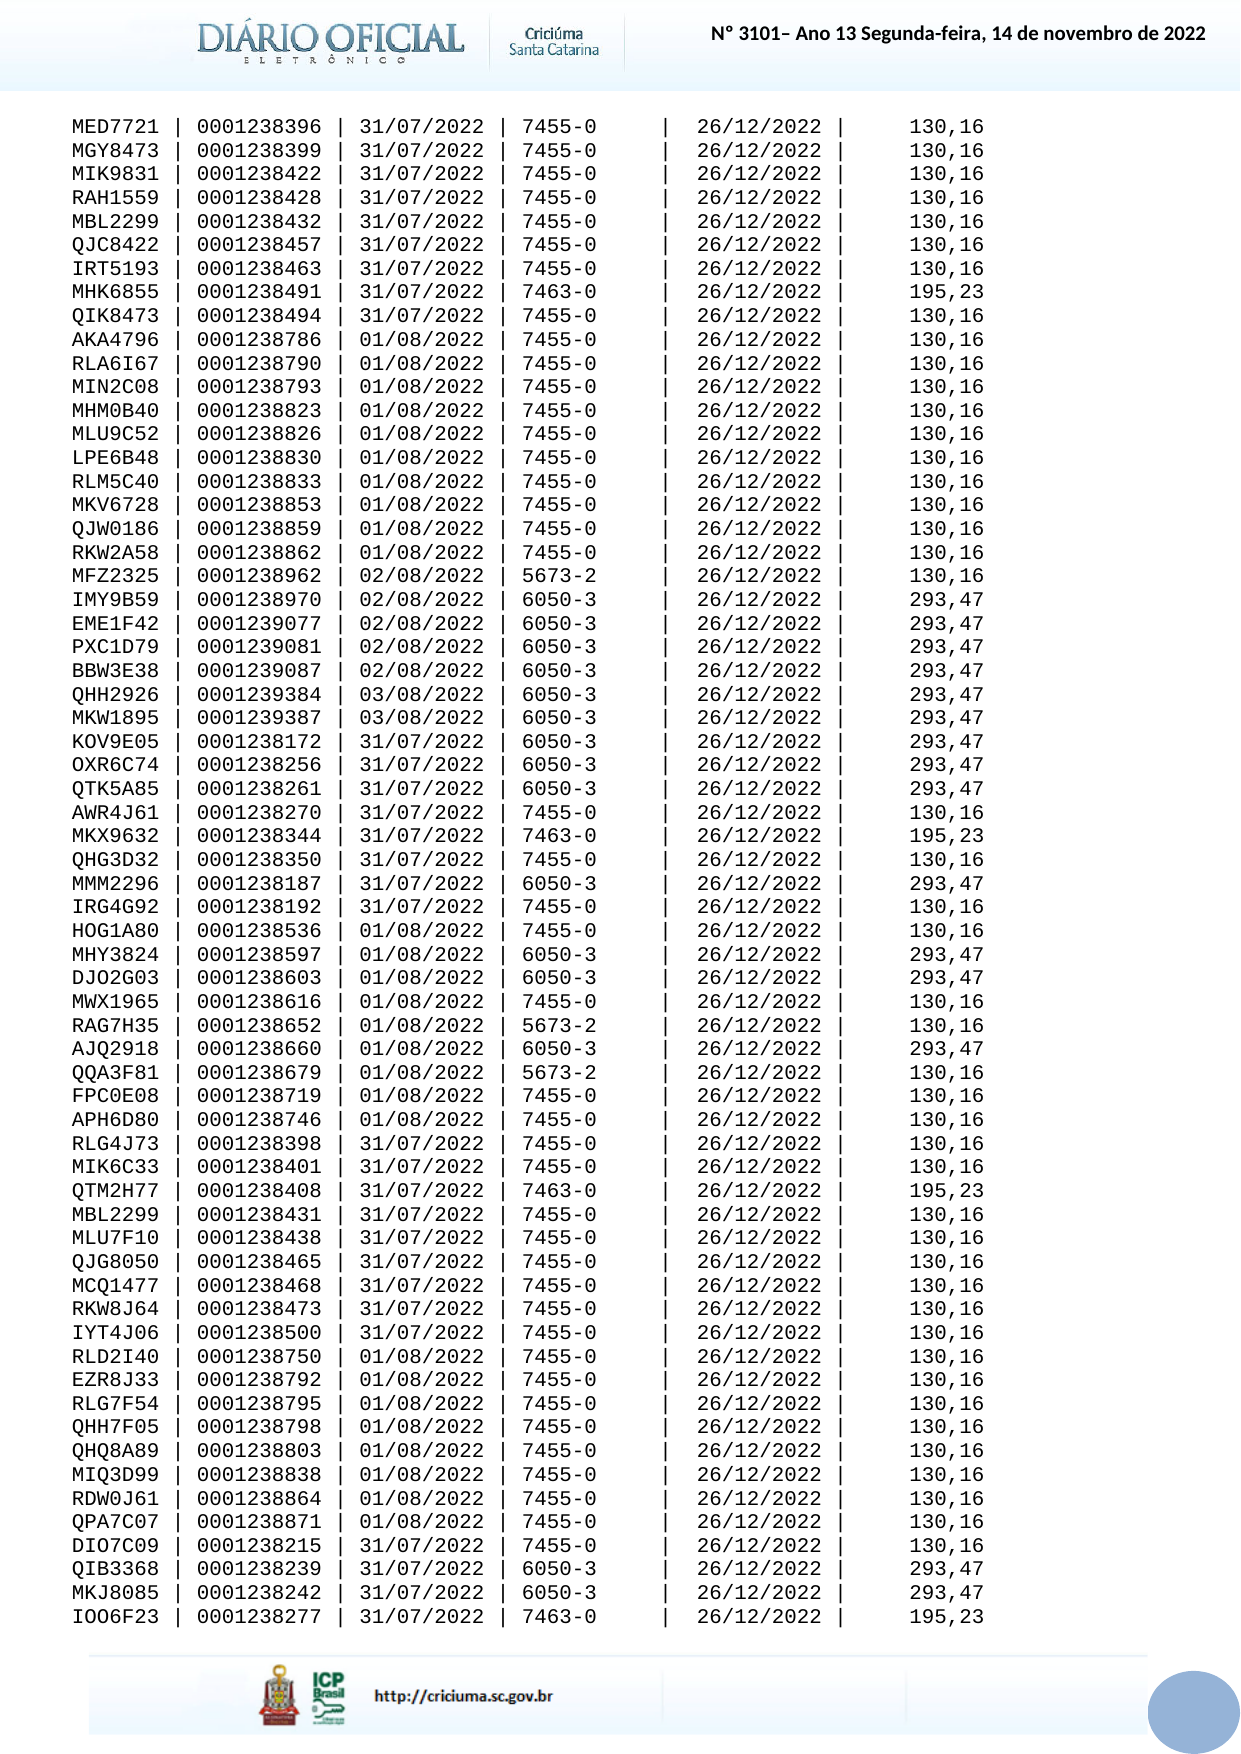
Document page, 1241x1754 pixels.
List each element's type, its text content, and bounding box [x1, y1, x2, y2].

text RLG4J73 | 0001238398 | 31/07/2022 | 7455-0 | 26/12/2022 | 130,16 [59, 1133, 1167, 1156]
text HOG1A80 | 0001238536 | 01/08/2022 | 7455-0 | 26/12/2022 | 130,16 [59, 920, 1167, 944]
text MED7721 | 0001238396 | 31/07/2022 | 7455-0 | 26/12/2022 | 130,16 [59, 116, 1167, 140]
text MBL2299 | 0001238432 | 31/07/2022 | 7455-0 | 26/12/2022 | 130,16 [59, 211, 1167, 234]
text QJG8050 | 0001238465 | 31/07/2022 | 7455-0 | 26/12/2022 | 130,16 [59, 1251, 1167, 1275]
text RKW8J64 | 0001238473 | 31/07/2022 | 7455-0 | 26/12/2022 | 130,16 [59, 1298, 1167, 1322]
text MGY8473 | 0001238399 | 31/07/2022 | 7455-0 | 26/12/2022 | 130,16 [59, 140, 1167, 163]
text QJW0186 | 0001238859 | 01/08/2022 | 7455-0 | 26/12/2022 | 130,16 [59, 518, 1167, 542]
text QTK5A85 | 0001238261 | 31/07/2022 | 6050-3 | 26/12/2022 | 293,47 [59, 778, 1167, 802]
text IYT4J06 | 0001238500 | 31/07/2022 | 7455-0 | 26/12/2022 | 130,16 [59, 1322, 1167, 1346]
text EZR8J33 | 0001238792 | 01/08/2022 | 7455-0 | 26/12/2022 | 130,16 [59, 1369, 1167, 1393]
text BBW3E38 | 0001239087 | 02/08/2022 | 6050-3 | 26/12/2022 | 293,47 [59, 660, 1167, 683]
text MLU9C52 | 0001238826 | 01/08/2022 | 7455-0 | 26/12/2022 | 130,16 [59, 423, 1167, 447]
text RAG7H35 | 0001238652 | 01/08/2022 | 5673-2 | 26/12/2022 | 130,16 [59, 1014, 1167, 1038]
text MIK6C33 | 0001238401 | 31/07/2022 | 7455-0 | 26/12/2022 | 130,16 [59, 1156, 1167, 1180]
text QHH7F05 | 0001238798 | 01/08/2022 | 7455-0 | 26/12/2022 | 130,16 [59, 1417, 1167, 1440]
text MWX1965 | 0001238616 | 01/08/2022 | 7455-0 | 26/12/2022 | 130,16 [59, 991, 1167, 1014]
text FPC0E08 | 0001238719 | 01/08/2022 | 7455-0 | 26/12/2022 | 130,16 [59, 1086, 1167, 1109]
text DIO7C09 | 0001238215 | 31/07/2022 | 7455-0 | 26/12/2022 | 130,16 [59, 1535, 1167, 1558]
text MKX9632 | 0001238344 | 31/07/2022 | 7463-0 | 26/12/2022 | 195,23 [59, 825, 1167, 849]
text PXC1D79 | 0001239081 | 02/08/2022 | 6050-3 | 26/12/2022 | 293,47 [59, 636, 1167, 660]
text QHH2926 | 0001239384 | 03/08/2022 | 6050-3 | 26/12/2022 | 293,47 [59, 683, 1167, 707]
text QJC8422 | 0001238457 | 31/07/2022 | 7455-0 | 26/12/2022 | 130,16 [59, 234, 1167, 258]
text AKA4796 | 0001238786 | 01/08/2022 | 7455-0 | 26/12/2022 | 130,16 [59, 329, 1167, 352]
text MFZ2325 | 0001238962 | 02/08/2022 | 5673-2 | 26/12/2022 | 130,16 [59, 565, 1167, 589]
text RLM5C40 | 0001238833 | 01/08/2022 | 7455-0 | 26/12/2022 | 130,16 [59, 471, 1167, 494]
text QHG3D32 | 0001238350 | 31/07/2022 | 7455-0 | 26/12/2022 | 130,16 [59, 849, 1167, 873]
text OXR6C74 | 0001238256 | 31/07/2022 | 6050-3 | 26/12/2022 | 293,47 [59, 754, 1167, 778]
text IOO6F23 | 0001238277 | 31/07/2022 | 7463-0 | 26/12/2022 | 195,23 [59, 1606, 1167, 1629]
text MHM0B40 | 0001238823 | 01/08/2022 | 7455-0 | 26/12/2022 | 130,16 [59, 400, 1167, 423]
text QTM2H77 | 0001238408 | 31/07/2022 | 7463-0 | 26/12/2022 | 195,23 [59, 1180, 1167, 1204]
text RLA6I67 | 0001238790 | 01/08/2022 | 7455-0 | 26/12/2022 | 130,16 [59, 352, 1167, 376]
text MIK9831 | 0001238422 | 31/07/2022 | 7455-0 | 26/12/2022 | 130,16 [59, 163, 1167, 187]
text IMY9B59 | 0001238970 | 02/08/2022 | 6050-3 | 26/12/2022 | 293,47 [59, 589, 1167, 613]
text AJQ2918 | 0001238660 | 01/08/2022 | 6050-3 | 26/12/2022 | 293,47 [59, 1038, 1167, 1062]
text RLG7F54 | 0001238795 | 01/08/2022 | 7455-0 | 26/12/2022 | 130,16 [59, 1393, 1167, 1417]
text MHY3824 | 0001238597 | 01/08/2022 | 6050-3 | 26/12/2022 | 293,47 [59, 944, 1167, 967]
text APH6D80 | 0001238746 | 01/08/2022 | 7455-0 | 26/12/2022 | 130,16 [59, 1109, 1167, 1133]
text QIK8473 | 0001238494 | 31/07/2022 | 7455-0 | 26/12/2022 | 130,16 [59, 305, 1167, 329]
text KOV9E05 | 0001238172 | 31/07/2022 | 6050-3 | 26/12/2022 | 293,47 [59, 731, 1167, 754]
text QHQ8A89 | 0001238803 | 01/08/2022 | 7455-0 | 26/12/2022 | 130,16 [59, 1440, 1167, 1464]
text MKJ8085 | 0001238242 | 31/07/2022 | 6050-3 | 26/12/2022 | 293,47 [59, 1582, 1167, 1606]
text MMM2296 | 0001238187 | 31/07/2022 | 6050-3 | 26/12/2022 | 293,47 [59, 873, 1167, 896]
text DJO2G03 | 0001238603 | 01/08/2022 | 6050-3 | 26/12/2022 | 293,47 [59, 967, 1167, 991]
text LPE6B48 | 0001238830 | 01/08/2022 | 7455-0 | 26/12/2022 | 130,16 [59, 447, 1167, 471]
text MLU7F10 | 0001238438 | 31/07/2022 | 7455-0 | 26/12/2022 | 130,16 [59, 1227, 1167, 1251]
text IRG4G92 | 0001238192 | 31/07/2022 | 7455-0 | 26/12/2022 | 130,16 [59, 896, 1167, 920]
text QQA3F81 | 0001238679 | 01/08/2022 | 5673-2 | 26/12/2022 | 130,16 [59, 1062, 1167, 1086]
text MHK6855 | 0001238491 | 31/07/2022 | 7463-0 | 26/12/2022 | 195,23 [59, 282, 1167, 305]
text MKV6728 | 0001238853 | 01/08/2022 | 7455-0 | 26/12/2022 | 130,16 [59, 494, 1167, 518]
text MKW1895 | 0001239387 | 03/08/2022 | 6050-3 | 26/12/2022 | 293,47 [59, 707, 1167, 731]
text MIQ3D99 | 0001238838 | 01/08/2022 | 7455-0 | 26/12/2022 | 130,16 [59, 1464, 1167, 1487]
text QPA7C07 | 0001238871 | 01/08/2022 | 7455-0 | 26/12/2022 | 130,16 [59, 1511, 1167, 1535]
text QIB3368 | 0001238239 | 31/07/2022 | 6050-3 | 26/12/2022 | 293,47 [59, 1558, 1167, 1582]
text AWR4J61 | 0001238270 | 31/07/2022 | 7455-0 | 26/12/2022 | 130,16 [59, 802, 1167, 825]
text RAH1559 | 0001238428 | 31/07/2022 | 7455-0 | 26/12/2022 | 130,16 [59, 187, 1167, 211]
text RKW2A58 | 0001238862 | 01/08/2022 | 7455-0 | 26/12/2022 | 130,16 [59, 542, 1167, 565]
text RLD2I40 | 0001238750 | 01/08/2022 | 7455-0 | 26/12/2022 | 130,16 [59, 1346, 1167, 1369]
text RDW0J61 | 0001238864 | 01/08/2022 | 7455-0 | 26/12/2022 | 130,16 [59, 1487, 1167, 1511]
text EME1F42 | 0001239077 | 02/08/2022 | 6050-3 | 26/12/2022 | 293,47 [59, 613, 1167, 636]
text MIN2C08 | 0001238793 | 01/08/2022 | 7455-0 | 26/12/2022 | 130,16 [59, 376, 1167, 400]
text MCQ1477 | 0001238468 | 31/07/2022 | 7455-0 | 26/12/2022 | 130,16 [59, 1275, 1167, 1298]
text IRT5193 | 0001238463 | 31/07/2022 | 7455-0 | 26/12/2022 | 130,16 [59, 258, 1167, 282]
text MBL2299 | 0001238431 | 31/07/2022 | 7455-0 | 26/12/2022 | 130,16 [59, 1204, 1167, 1227]
